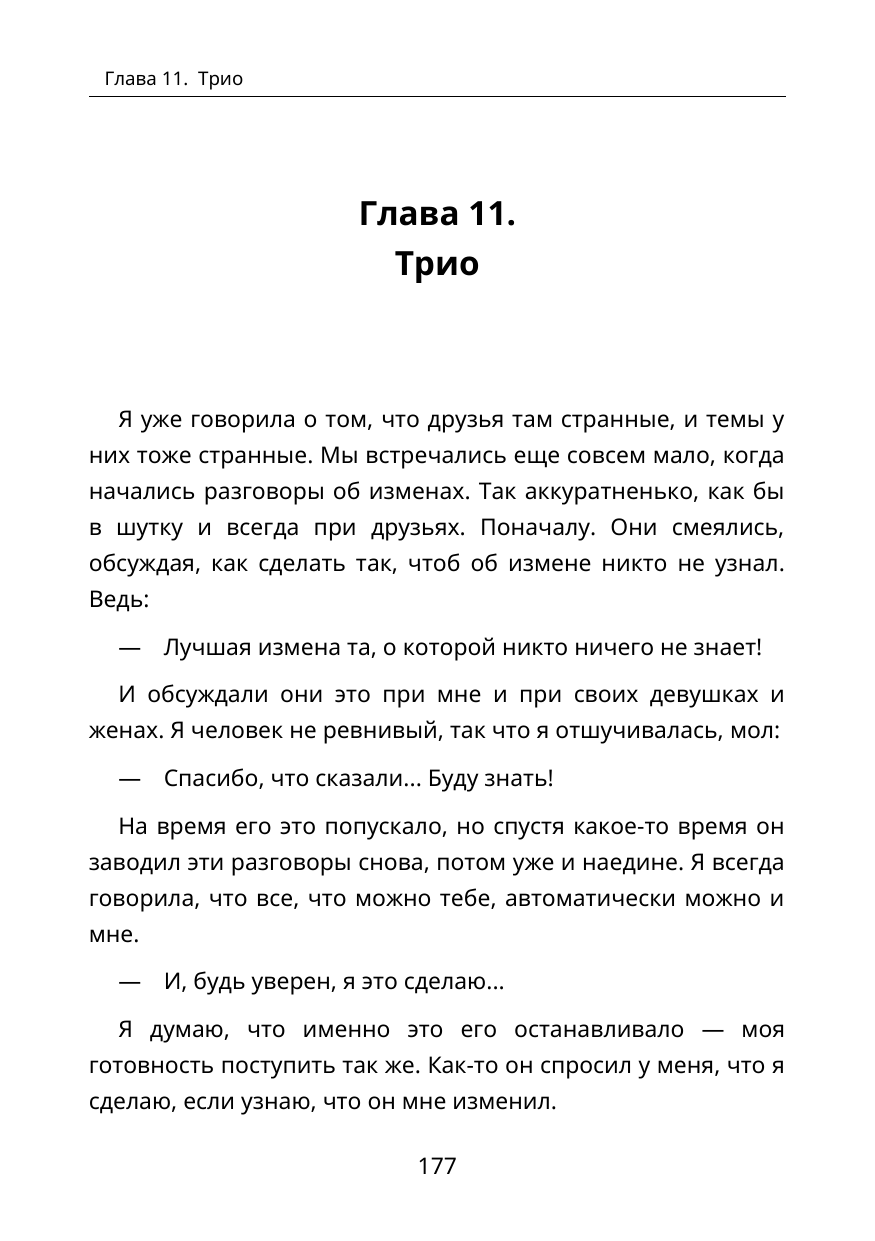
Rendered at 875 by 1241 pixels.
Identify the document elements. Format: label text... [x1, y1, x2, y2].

text И обсуждали они это при мне и при своих девушках и женах. Я человек не ревнивый, так что я отшучивалась, мол: [88, 678, 786, 746]
text Я думаю, что именно это его останавливало — моя готовность поступить так же. Как-то он спросил у меня, что я сделаю, если узнаю, что он мне изменил. [88, 1013, 786, 1116]
list Лучшая измена та, о которой никто ничего не знает! [88, 631, 786, 662]
list Спасибо, что сказали... Буду знать! [88, 762, 786, 793]
text На время его это попускало, но спустя какое-то время он заводил эти разговоры снова, потом уже и наедине. Я всегда говорила, что все, что можно тебе, автоматически можно и мне. [88, 810, 786, 949]
subtitle Глава 11. Трио [88, 185, 786, 285]
list И, будь уверен, я это сделаю... [88, 965, 786, 996]
text Я уже говорила о том, что друзья там странные, и темы у них тоже странные. Мы встречались еще совсем мало, когда начались разговоры об изменах. Так аккуратненько, как бы в шутку и всегда при друзьях. Поначалу. Они смеялись, обсуждая, как сделать так, чтоб об измене никто не узнал. Ведь: [88, 403, 786, 614]
